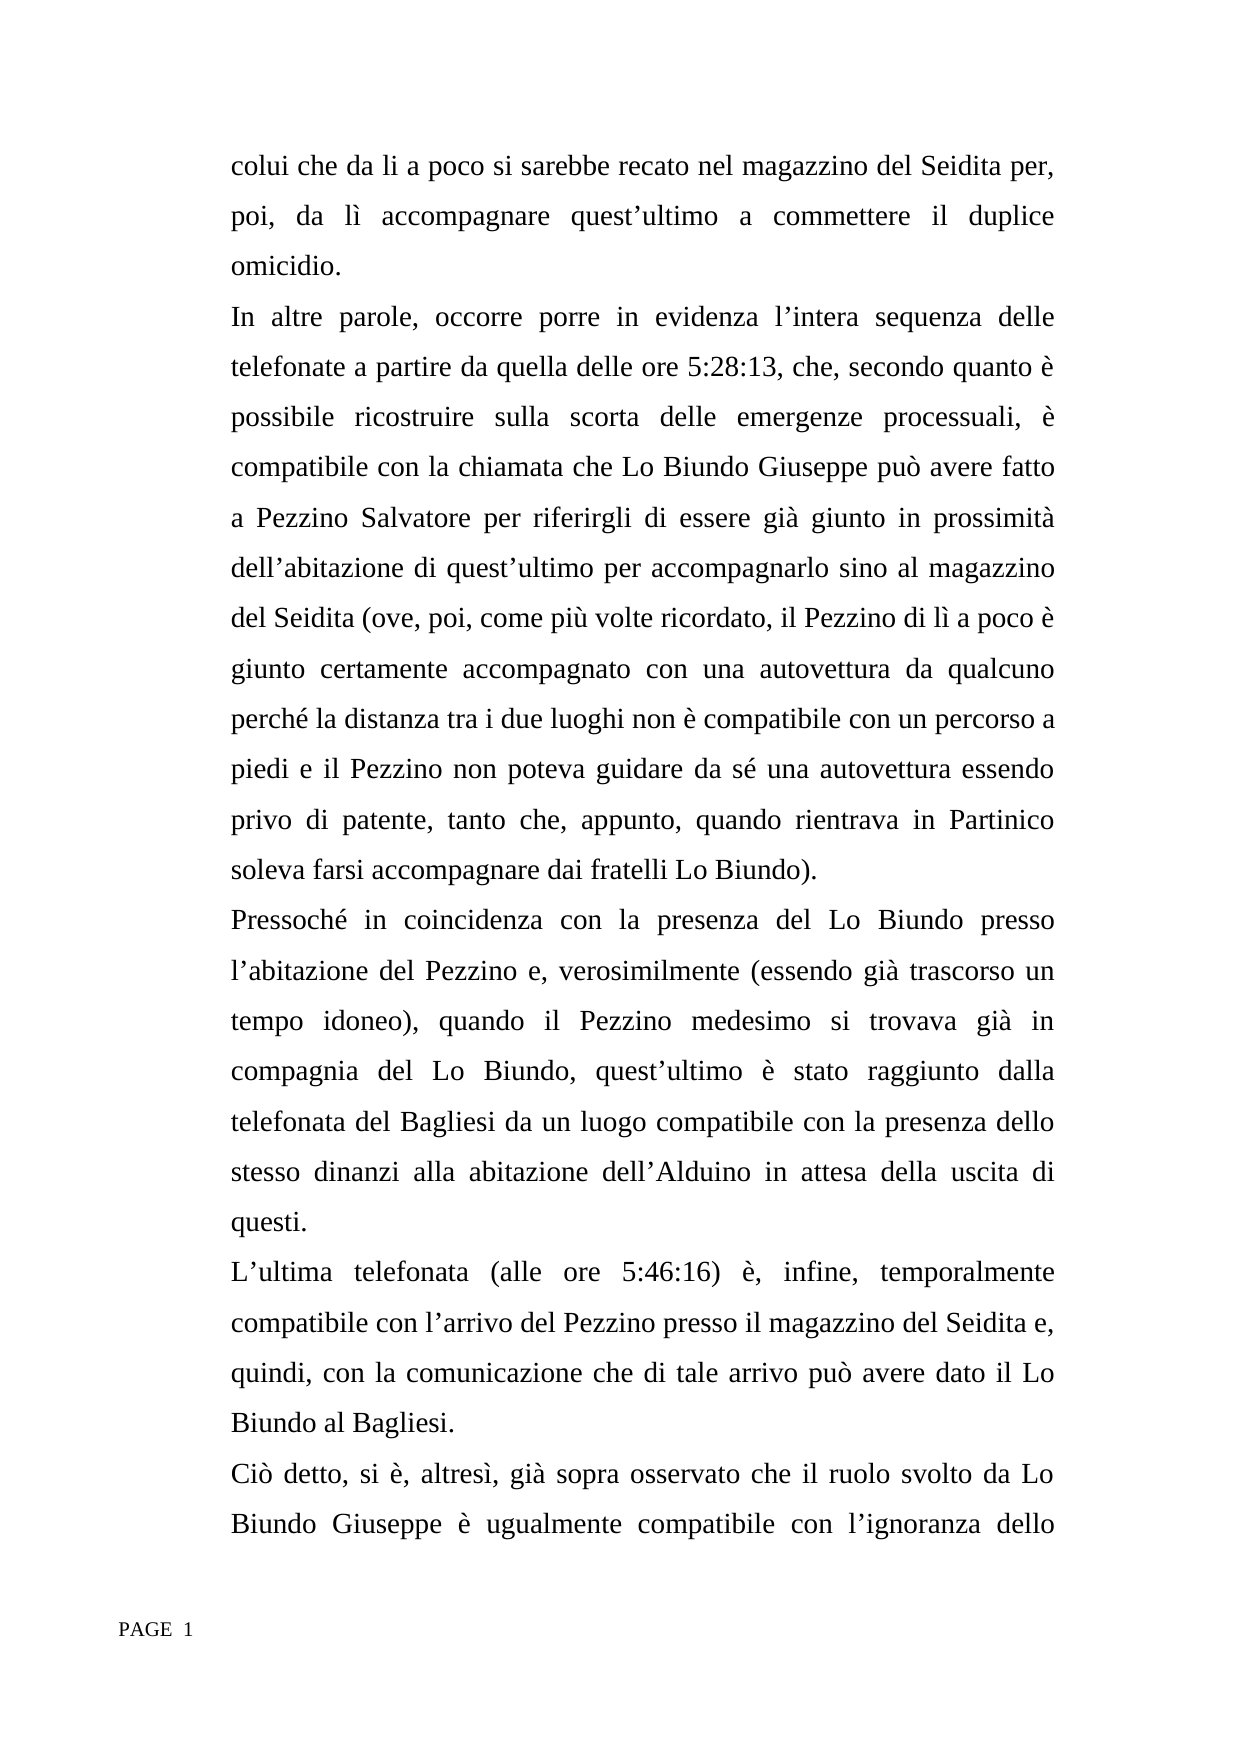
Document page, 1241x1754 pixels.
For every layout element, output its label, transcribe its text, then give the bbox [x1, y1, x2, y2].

text L’ultima telefonata (alle ore 5:46:16) è, infine, temporalmente compatibile con l’arrivo del Pezzino presso il magazzino del Seidita e, quindi, con la comunicazione che di tale arrivo può avere dato il Lo Biundo al Bagliesi. [231, 1254, 1056, 1439]
text Pressoché in coincidenza con la presenza del Lo Biundo presso l’abitazione del Pezzino e, verosimilmente (essendo già trascorso un tempo idoneo), quando il Pezzino medesimo si trovava già in compagnia del Lo Biundo, quest’ultimo è stato raggiunto dalla telefonata del Bagliesi da un luogo compatibile con la presenza dello stesso dinanzi alla abitazione dell’Alduino in attesa della uscita di questi. [231, 902, 1056, 1238]
text In altre parole, occorre porre in evidenza l’intera sequenza delle telefonate a partire da quella delle ore 5:28:13, che, secondo quanto è possibile ricostruire sulla scorta delle emergenze processuali, è compatibile con la chiamata che Lo Biundo Giuseppe può avere fatto a Pezzino Salvatore per riferirgli di essere già giunto in prossimità dell’abitazione di quest’ultimo per accompagnarlo sino al magazzino del Seidita (ove, poi, come più volte ricordato, il Pezzino di lì a poco è giunto certamente accompagnato con una autovettura da qualcuno perché la distanza tra i due luoghi non è compatibile con un percorso a piedi e il Pezzino non poteva guidare da sé una autovettura essendo privo di patente, tanto che, appunto, quando rientrava in Partinico soleva farsi accompagnare dai fratelli Lo Biundo). [231, 299, 1056, 886]
text colui che da li a poco si sarebbe recato nel magazzino del Seidita per, poi, da lì accompagnare quest’ultimo a commettere il duplice omicidio. [231, 148, 1056, 282]
text Ciò detto, si è, altresì, già sopra osservato che il ruolo svolto da Lo Biundo Giuseppe è ugualmente compatibile con l’ignoranza dello [231, 1456, 1056, 1540]
